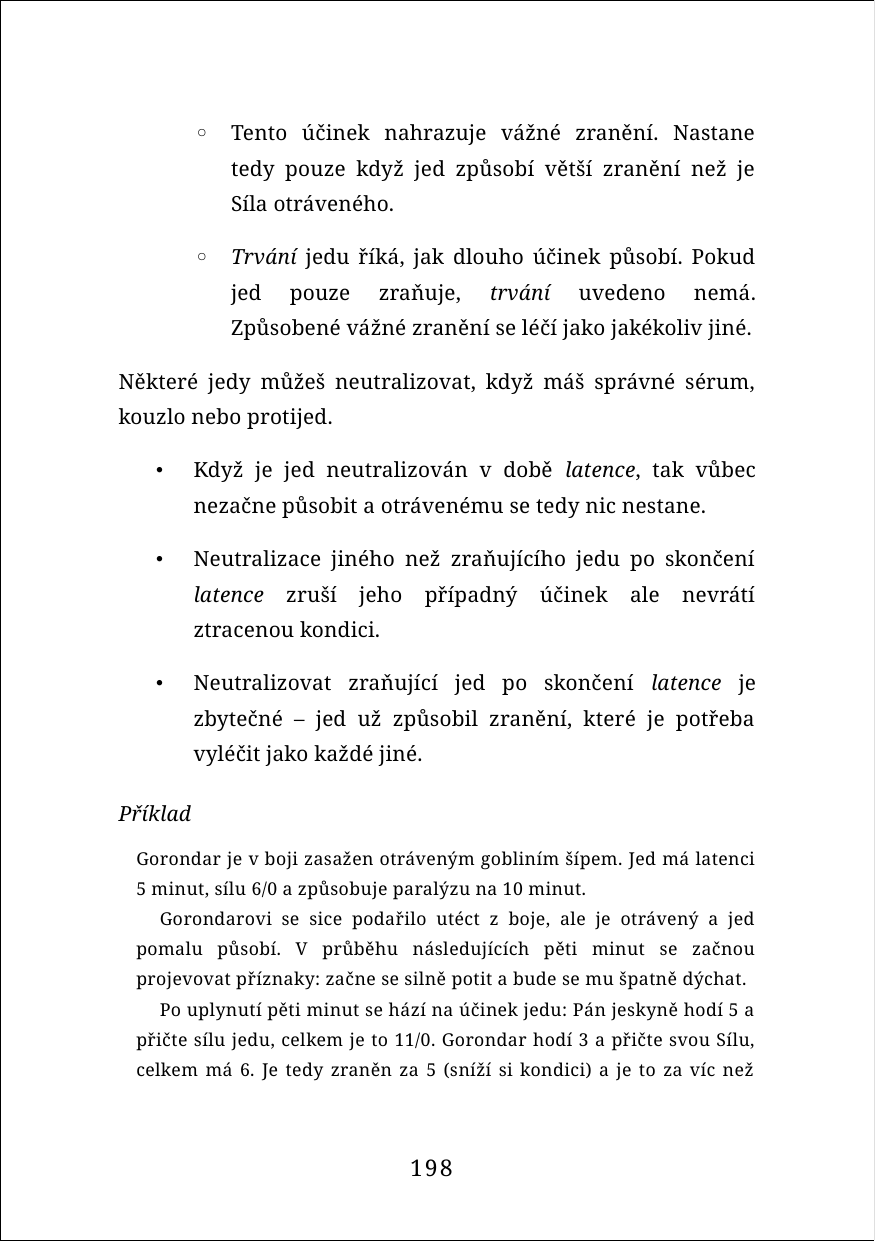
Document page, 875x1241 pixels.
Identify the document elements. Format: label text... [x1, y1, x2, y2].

text Gorondar je v boji zasažen otráveným gobliním šípem. Jed má latenci 5 minut, sílu 6/0 a způsobuje paralýzu na 10 minut. Gorondarovi se sice podařilo utéct z boje, ale je otrávený a jed pomalu působí. V průběhu následujících pěti minut se začnou projevovat příznaky: začne se silně potit a bude se mu špatně dýchat. Po uplynutí pěti minut se hází na účinek jedu: Pán jeskyně hodí 5 a přičte sílu jedu, celkem je to 11/0. Gorondar hodí 3 a přičte svou Sílu, celkem má 6. Je tedy zraněn za 5 (sníží si kondici) a je to za víc než [136, 846, 756, 1082]
list Trvání jedu říká, jak dlouho účinek působí. Pokud jed pouze zraňuje, trvání uvedeno nemá. Způsobené vážné zranění se léčí jako jakékoliv jiné. [193, 242, 756, 342]
list Neutralizace jiného než zraňujícího jedu po skončení latence zruší jeho případný účinek ale nevrátí ztracenou kondici. [156, 544, 756, 644]
text Některé jedy můžeš neutralizovat, když máš správné sérum, kouzlo nebo protijed. [118, 367, 756, 431]
list Když je jed neutralizován v době latence, tak vůbec nezačne působit a otrávenému se tedy nic nestane. [156, 456, 756, 519]
text Příklad [118, 799, 756, 827]
list Tento účinek nahrazuje vážné zranění. Nastane tedy pouze když jed způsobí větší zranění než je Síla otráveného. [193, 118, 756, 218]
list Neutralizovat zraňující jed po skončení latence je zbytečné – jed už způsobil zranění, které je potřeba vyléčit jako každé jiné. [156, 668, 756, 768]
